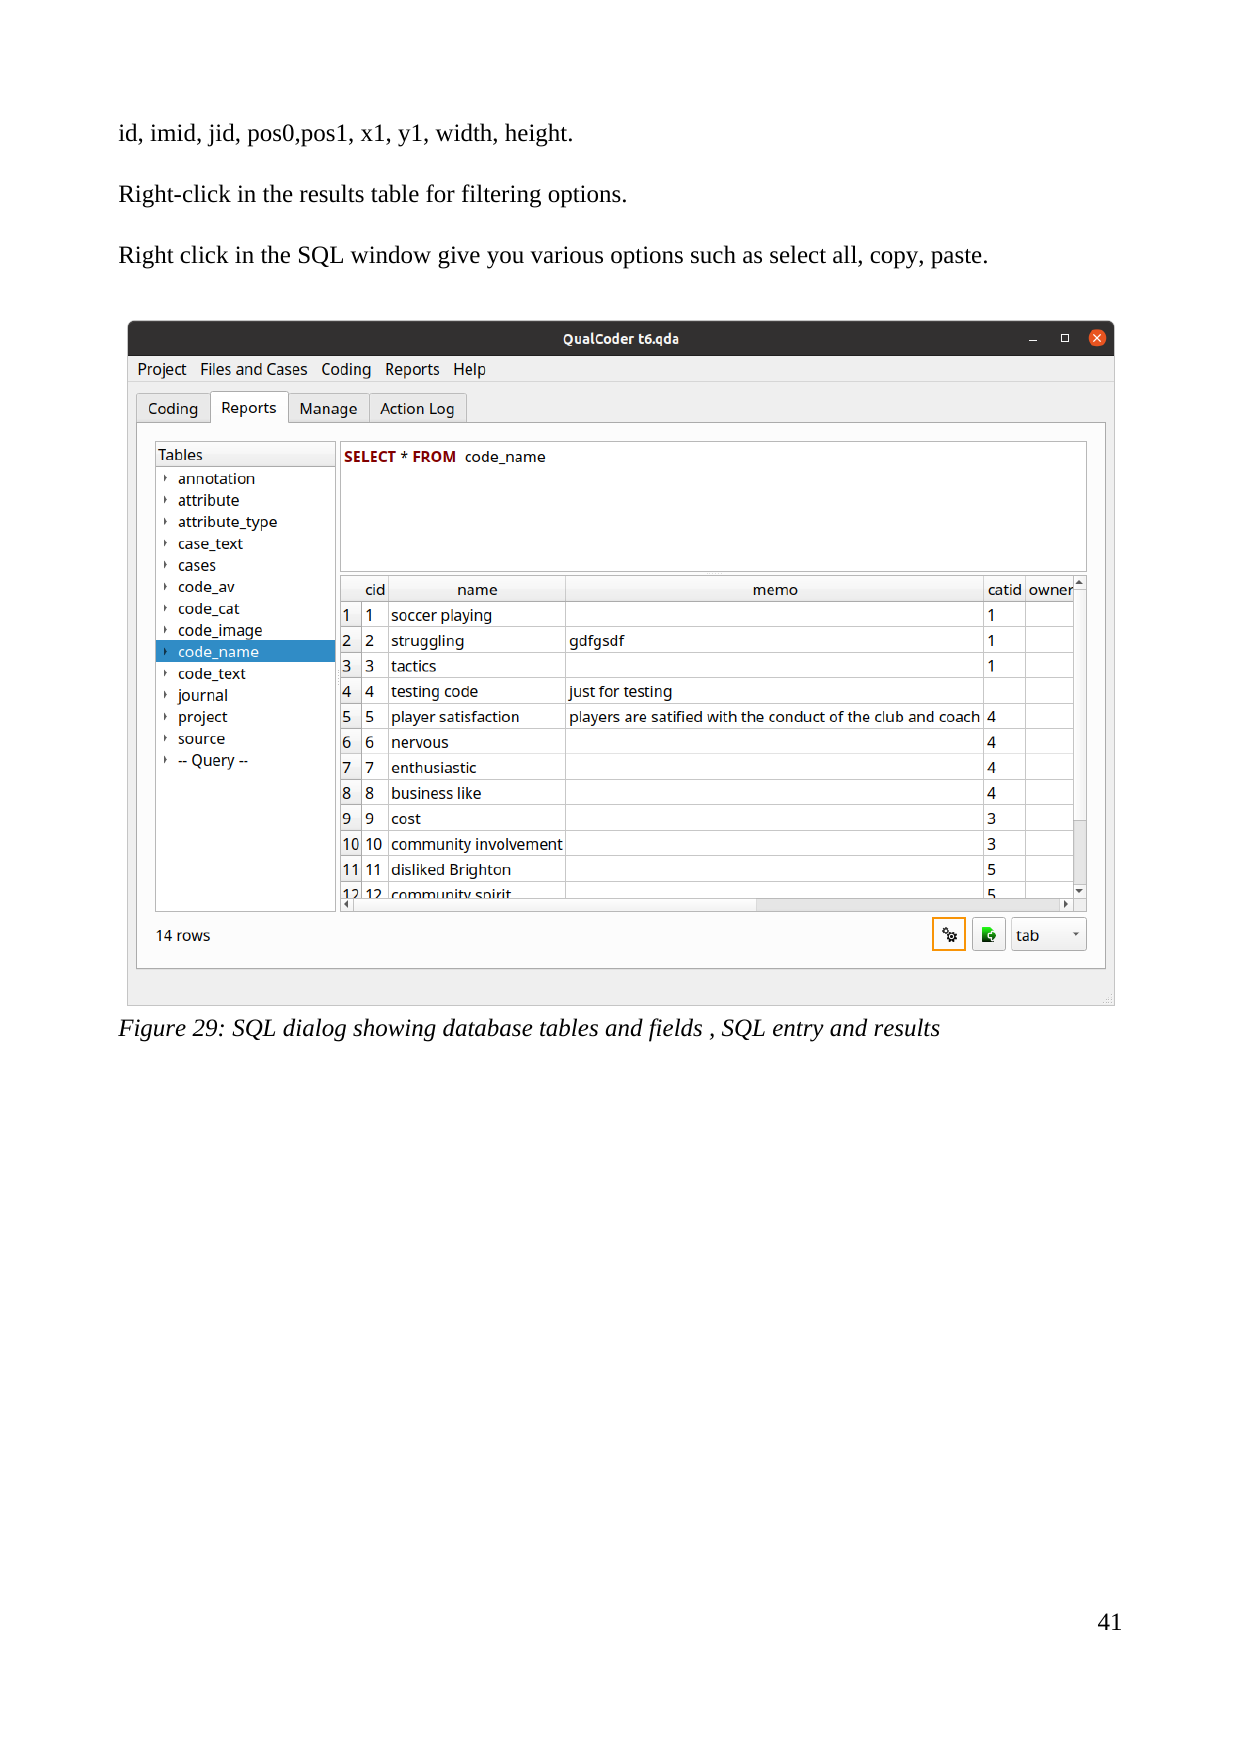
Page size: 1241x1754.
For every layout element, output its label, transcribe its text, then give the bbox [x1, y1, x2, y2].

text Right click in the SQL window give you various options such as select all, copy, paste. [118, 240, 1122, 269]
picture [118, 313, 1123, 1014]
text Figure 29: SQL dialog showing database tables and fields , SQL entry and results [118, 1014, 1122, 1042]
text Right-click in the results table for filtering options. [118, 179, 1122, 208]
text id, imid, jid, pos0,pos1, x1, y1, width, height. [118, 118, 1122, 147]
